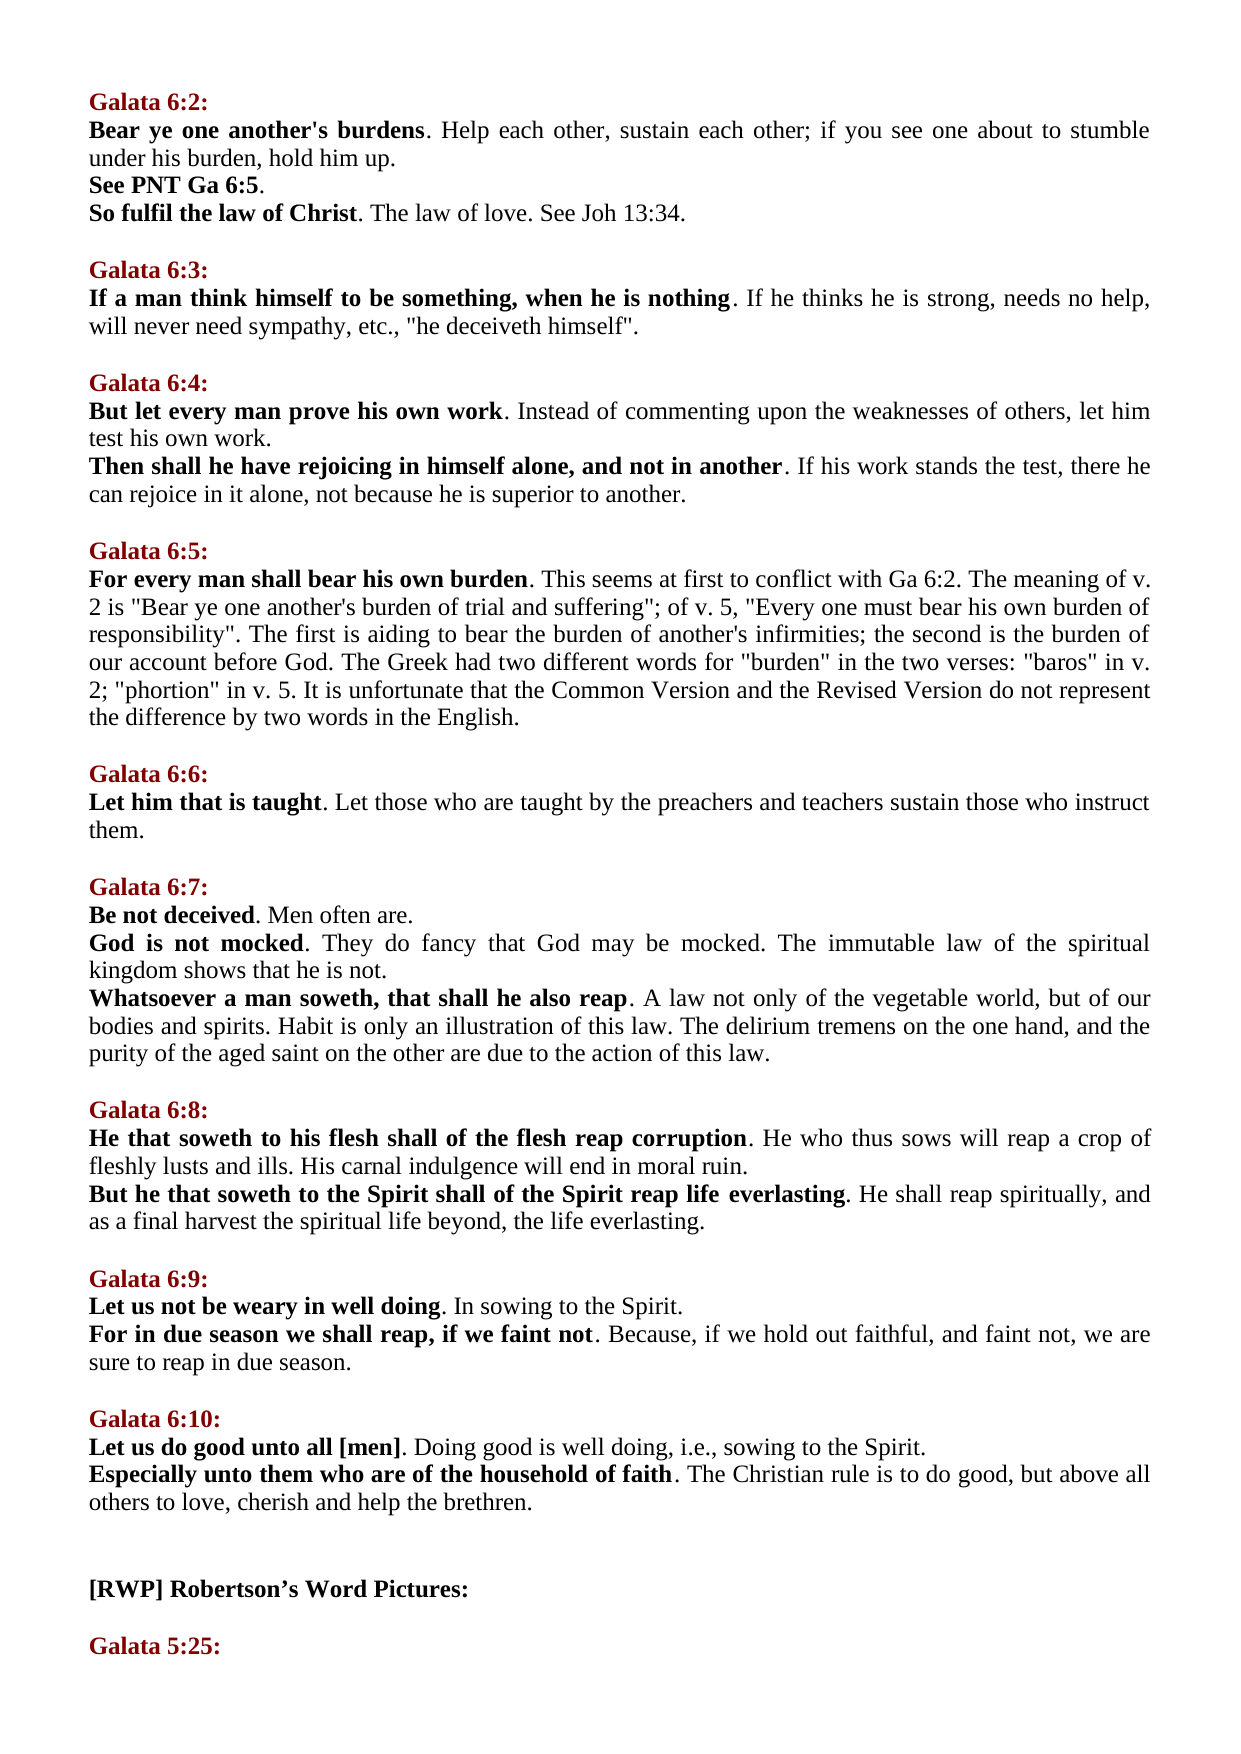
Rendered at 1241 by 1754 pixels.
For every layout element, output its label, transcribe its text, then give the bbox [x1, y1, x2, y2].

text Let us not be weary in well doing. In sowing to the Spirit. For in due season we shall reap, if we faint not. Because, if we hold out faithful, and faint not, we are sure to reap in due season. [88, 1292, 1152, 1376]
text For every man shall bear his own burden. This seems at first to conflict with Ga 6:2. The meaning of v. 2 is "Bear ye one another's burden of trial and suffering"; of v. 5, "Every one must bear his own burden of responsibility". The first is aiding to bear the burden of another's infirmities; the second is the burden of our account before God. The Greek had two different words for "burden" in the two verses: "baros" in v. 2; "phortion" in v. 5. It is unfortunate that the Common Version and the Revised Version do not represent the difference by two words in the English. [88, 565, 1152, 731]
text Galata 6:3: [88, 257, 1152, 284]
text But let every man prove his own work. Instead of commenting upon the weaknesses of others, let him test his own work. Then shall he have rejoicing in himself alone, and not in another. If his work stands the test, there he can rejoice in it alone, not because he is superior to another. [88, 397, 1152, 508]
text Galata 6:9: [88, 1265, 1152, 1292]
text [RWP] Robertson’s Word Pictures: [88, 1575, 1152, 1603]
text Galata 5:25: [88, 1632, 1152, 1660]
text Galata 6:5: [88, 537, 1152, 565]
text Let us do good unto all [men]. Doing good is well doing, i.e., sowing to the Spirit. Especially unto them who are of the household of faith. The Christian rule is to do good, but above all others to love, cherish and help the brethren. [88, 1433, 1152, 1516]
text Galata 6:8: [88, 1097, 1152, 1124]
text Galata 6:6: [88, 761, 1152, 788]
text Galata 6:4: [88, 369, 1152, 397]
text If a man think himself to be something, when he is nothing. If he thinks he is strong, needs no help, will never need sympathy, etc., "he deceiveth himself". [88, 284, 1152, 340]
text He that soweth to his flesh shall of the flesh reap corruption. He who thus sows will reap a crop of fleshly lusts and ills. His carnal indulgence will end in moral ruin. But he that soweth to the Spirit shall of the Spirit reap life everlasting. He shall reap spiritually, and as a final harvest the spiritual life beyond, the life everlasting. [88, 1124, 1152, 1235]
text Let him that is taught. Let those who are taught by the preachers and teachers sustain those who instruct them. [88, 788, 1152, 844]
text Galata 6:2: [88, 88, 1152, 116]
text Be not deceived. Men often are. God is not mocked. They do fancy that God may be mocked. The immutable law of the spiritual kingdom shows that he is not. Whatsoever a man soweth, that shall he also reap. A law not only of the vegetable world, but of our bodies and spirits. Habit is only an illustration of this law. The delirium tremens on the one hand, and the purity of the aged saint on the other are due to the action of this law. [88, 901, 1152, 1067]
text Galata 6:7: [88, 873, 1152, 901]
text Bear ye one another's burdens. Help each other, sustain each other; if you see one about to stumble under his burden, hold him up. See PNT Ga 6:5. So fulfil the law of Christ. The law of love. See Joh 13:34. [88, 116, 1152, 227]
text Galata 6:10: [88, 1405, 1152, 1433]
